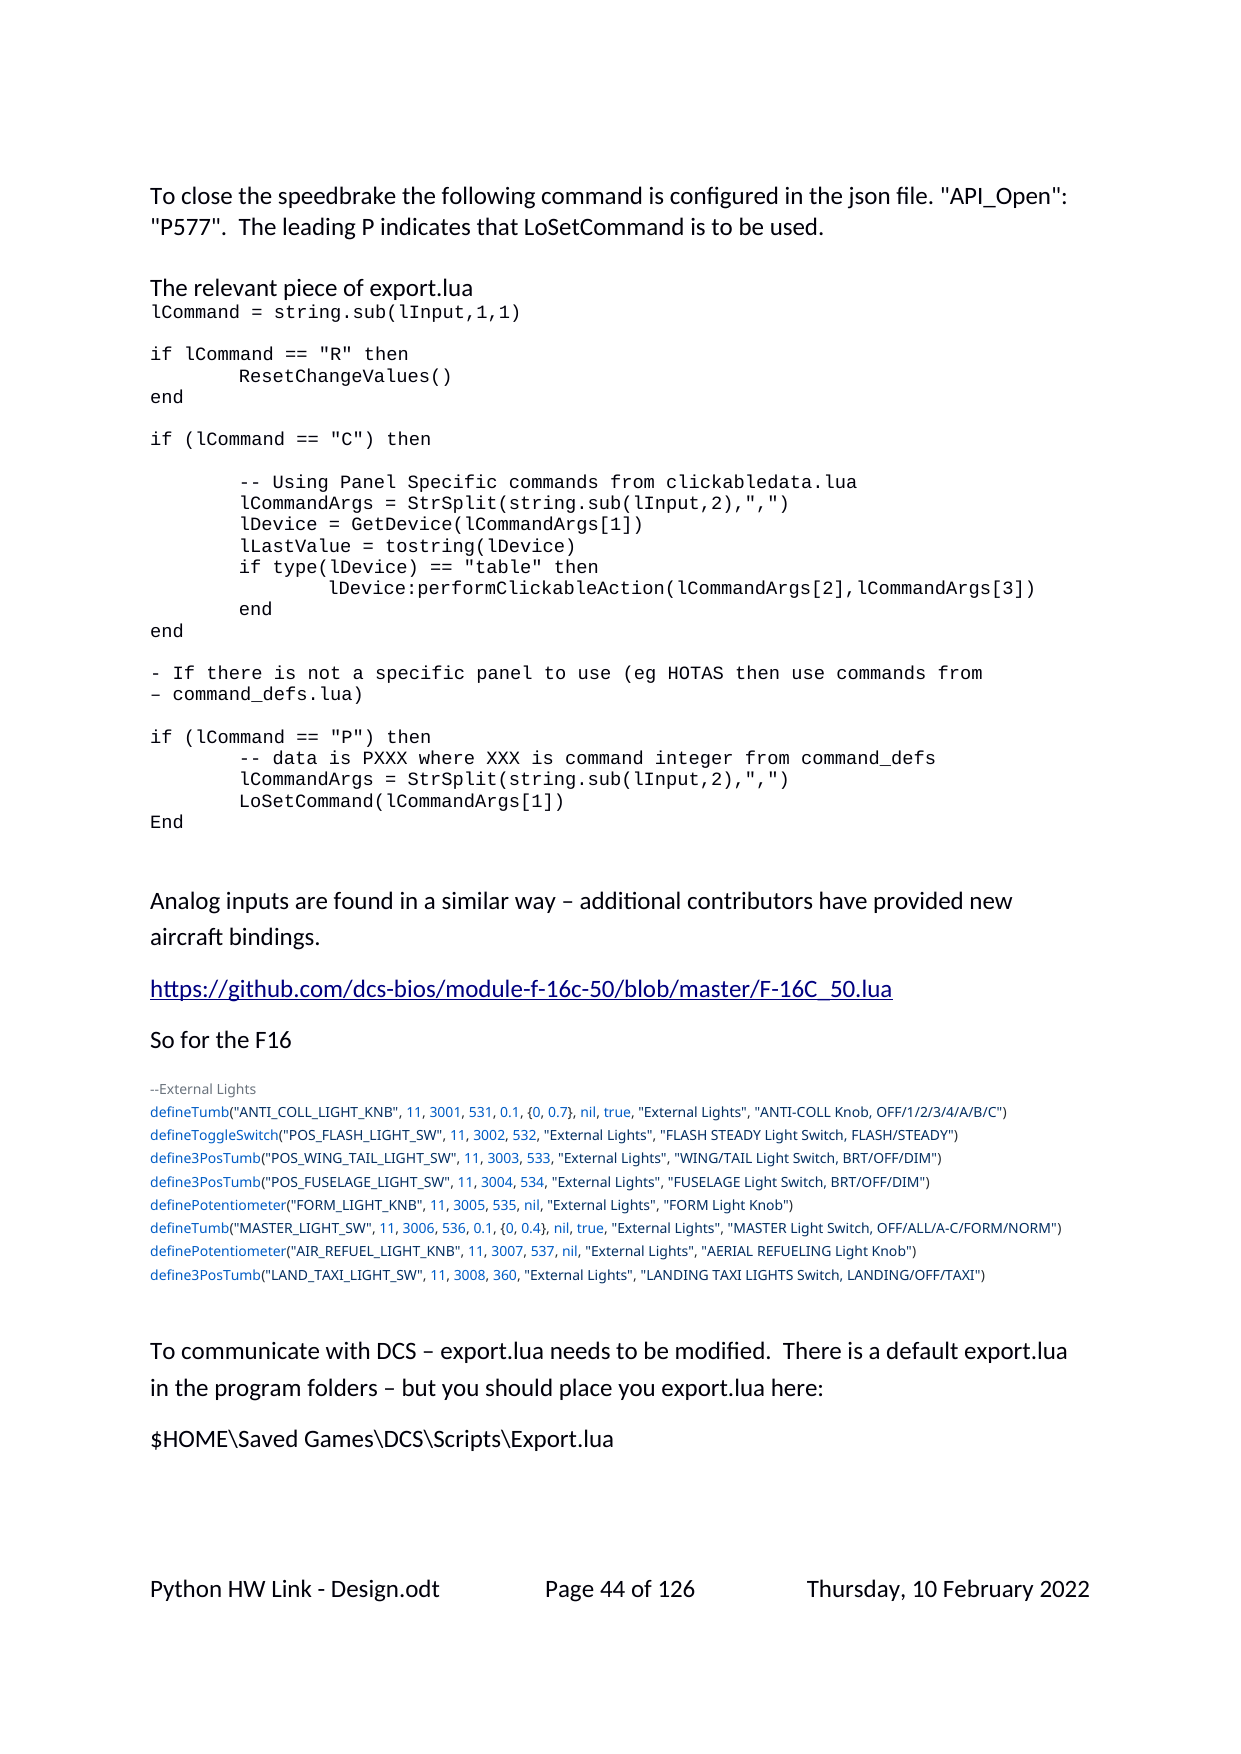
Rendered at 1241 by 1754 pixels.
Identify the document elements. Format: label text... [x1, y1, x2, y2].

text if (lCommand == "P") then [150, 728, 1090, 749]
text defineTumb("ANTI_COLL_LIGHT_KNB", 11, 3001, 531, 0.1, {0, 0.7}, nil, true, "External Lights", "ANTI-COLL Knob, OFF/1/2/3/4/A/B/C") [150, 1098, 1090, 1121]
text ResetChangeValues() [150, 366, 1090, 388]
text -- data is PXXX where XXX is command integer from command_defs [150, 749, 1090, 770]
text if type(lDevice) == "table" then [150, 558, 1090, 579]
text LoSetCommand(lCommandArgs[1]) [150, 791, 1090, 813]
text The relevant piece of export.lua [150, 272, 1090, 303]
text End [150, 813, 1090, 834]
text lLastValue = tostring(lDevice) [150, 536, 1090, 558]
text -- Using Panel Specific commands from clickabledata.lua [150, 473, 1090, 494]
text Analog inputs are found in a similar way – additional contributors have provided new aircraft bindings. [150, 885, 1090, 952]
text To close the speedbrake the following command is configured in the json file. "API_Open": "P577". The leading P indicates that LoSetCommand is to be used. [150, 181, 1090, 242]
text lCommand = string.sub(lInput,1,1) [150, 303, 1090, 324]
text To communicate with DCS – export.lua needs to be modified. There is a default export.lua in the program folders – but you should place you export.lua here: [150, 1335, 1090, 1402]
text lDevice = GetDevice(lCommandArgs[1]) [150, 515, 1090, 536]
text So for the F16 [150, 1024, 1090, 1054]
text define3PosTumb("POS_FUSELAGE_LIGHT_SW", 11, 3004, 534, "External Lights", "FUSELAGE Light Switch, BRT/OFF/DIM") [150, 1168, 1090, 1191]
text lDevice:performClickableAction(lCommandArgs[2],lCommandArgs[3]) [150, 579, 1090, 600]
text $HOME\Saved Games\DCS\Scripts\Export.lua [150, 1423, 1090, 1453]
text end [150, 600, 1090, 621]
text define3PosTumb("POS_WING_TAIL_LIGHT_SW", 11, 3003, 533, "External Lights", "WING/TAIL Light Switch, BRT/OFF/DIM") [150, 1145, 1090, 1168]
text if (lCommand == "C") then [150, 430, 1090, 451]
text --External Lights [150, 1075, 1090, 1098]
text defineToggleSwitch("POS_FLASH_LIGHT_SW", 11, 3002, 532, "External Lights", "FLASH STEADY Light Switch, FLASH/STEADY") [150, 1121, 1090, 1145]
text lCommandArgs = StrSplit(string.sub(lInput,2),",") [150, 770, 1090, 791]
text if lCommand == "R" then [150, 345, 1090, 366]
text lCommandArgs = StrSplit(string.sub(lInput,2),",") [150, 494, 1090, 515]
text end [150, 621, 1090, 643]
text definePotentiometer("FORM_LIGHT_KNB", 11, 3005, 535, nil, "External Lights", "FORM Light Knob") [150, 1191, 1090, 1214]
text defineTumb("MASTER_LIGHT_SW", 11, 3006, 536, 0.1, {0, 0.4}, nil, true, "External Lights", "MASTER Light Switch, OFF/ALL/A-C/FORM/NORM") [150, 1214, 1090, 1238]
text end [150, 388, 1090, 409]
text - If there is not a specific panel to use (eg HOTAS then use commands from [150, 664, 1090, 685]
text https://github.com/dcs-bios/module-f-16c-50/blob/master/F-16C_50.lua [150, 973, 1090, 1003]
text definePotentiometer("AIR_REFUEL_LIGHT_KNB", 11, 3007, 537, nil, "External Lights", "AERIAL REFUELING Light Knob") [150, 1238, 1090, 1261]
text define3PosTumb("LAND_TAXI_LIGHT_SW", 11, 3008, 360, "External Lights", "LANDING TAXI LIGHTS Switch, LANDING/OFF/TAXI") [150, 1261, 1090, 1284]
text – command_defs.lua) [150, 685, 1090, 706]
